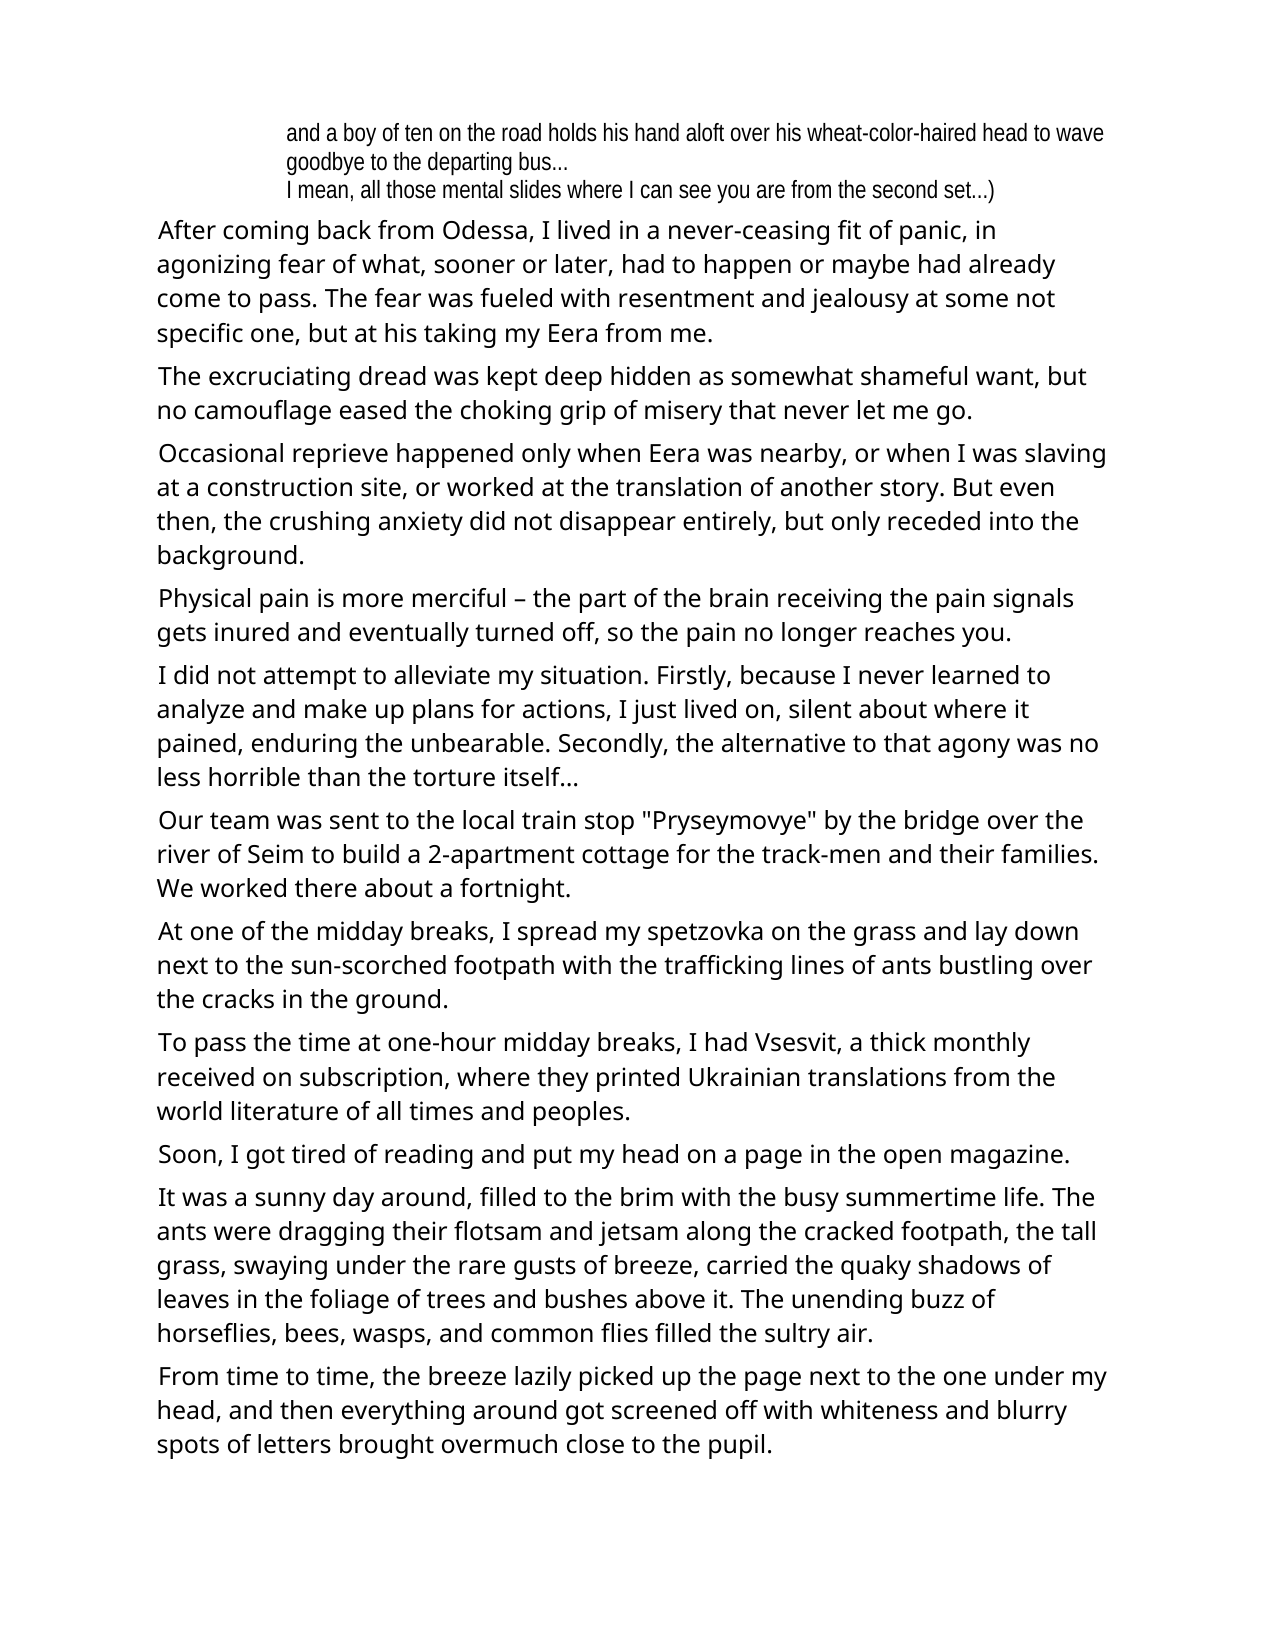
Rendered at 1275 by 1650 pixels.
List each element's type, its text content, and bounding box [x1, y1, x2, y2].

list and a boy of ten on the road holds his hand aloft over his wheat-color-haired head to wave goodbye to the departing bus... [286, 118, 1118, 175]
text Our team was sent to the local train stop "Pryseymovye" by the bridge over the river of Seim to build a 2-apartment cottage for the track-men and their families. We worked there about a fortnight. [156, 803, 1118, 905]
text It was a sunny day around, filled to the brim with the busy summertime life. The ants were dragging their flotsam and jetsam along the cracked footpath, the tall grass, swaying under the rare gusts of breeze, carried the quaky shadows of leaves in the foliage of trees and bushes above it. The unending buzz of horseflies, bees, wasps, and common flies filled the sultry air. [156, 1179, 1118, 1349]
text Soon, I got tired of reading and put my head on a page in the open magazine. [156, 1136, 1118, 1170]
text The excruciating dread was kept deep hidden as somewhat shameful want, but no camouflage eased the choking grip of misery that never let me go. [156, 358, 1118, 426]
text I did not attempt to alleviate my situation. Firstly, because I never learned to analyze and make up plans for actions, I just lived on, silent about where it pained, enduring the unbearable. Secondly, the alternative to that agony was no less horrible than the torture itself… [156, 658, 1118, 794]
text After coming back from Odessa, I lived in a never-ceasing fit of panic, in agonizing fear of what, sooner or later, had to happen or maybe had already come to pass. The fear was fueled with resentment and jealousy at some not specific one, but at his taking my Eera from me. [156, 213, 1118, 349]
text Physical pain is more merciful – the part of the brain receiving the pain signals gets inured and eventually turned off, so the pain no longer reaches you. [156, 581, 1118, 649]
list I mean, all those mental slides where I can see you are from the second set...) [286, 175, 1118, 204]
text From time to time, the breeze lazily picked up the page next to the one under my head, and then everything around got screened off with whiteness and blurry spots of letters brought overmuch close to the pupil. [156, 1358, 1118, 1461]
text To pass the time at one-hour midday breaks, I had Vsesvit, a thick monthly received on subscription, where they printed Ukrainian translations from the world literature of all times and peoples. [156, 1025, 1118, 1127]
text At one of the midday breaks, I spread my spetzovka on the grass and lay down next to the sun-scorched footpath with the trafficking lines of ants bustling over the cracks in the ground. [156, 914, 1118, 1016]
text Occasional reprieve happened only when Eera was nearby, or when I was slaving at a construction site, or worked at the translation of another story. But even then, the crushing anxiety did not disappear entirely, but only receded into the background. [156, 435, 1118, 572]
